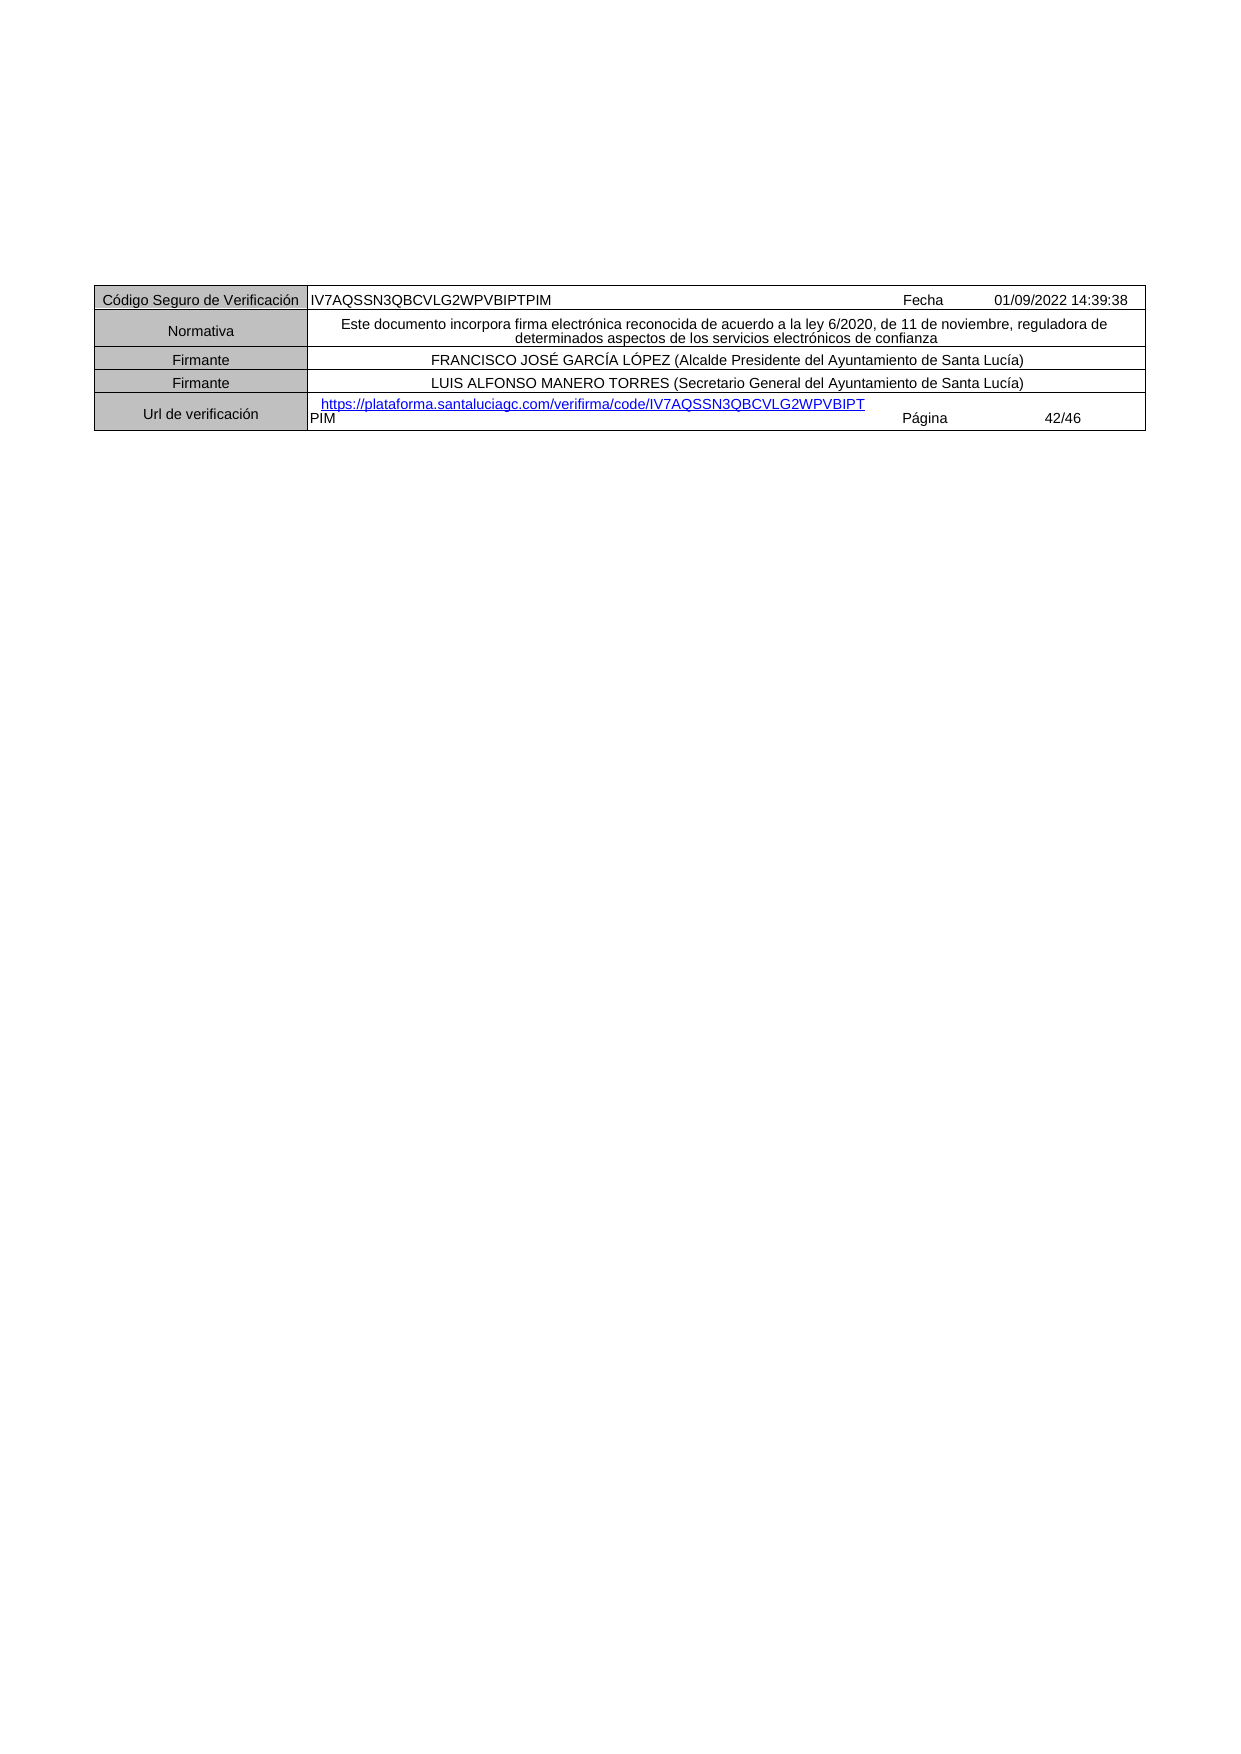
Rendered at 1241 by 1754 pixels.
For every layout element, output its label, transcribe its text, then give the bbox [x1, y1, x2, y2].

table_cell Url de verificación [95, 393, 307, 430]
table_header Código Seguro de Verificación [95, 286, 307, 308]
table_cell Normativa [95, 310, 307, 346]
table_cell Firmante [95, 347, 307, 369]
table_cell https://plataforma.santaluciagc.com/verifirma/code/IV7AQSSN3QBCVLG2WPVBIPT PIM Página 42/46 [308, 393, 1145, 430]
table_cell LUIS ALFONSO MANERO TORRES (Secretario General del Ayuntamiento de Santa Lucía) [308, 370, 1145, 392]
table_cell Este documento incorpora firma electrónica reconocida de acuerdo a la ley 6/2020, de 11 de noviembre, reguladora de determinados aspectos de los servicios electrónicos de confianza [308, 310, 1145, 346]
table_cell FRANCISCO JOSÉ GARCÍA LÓPEZ (Alcalde Presidente del Ayuntamiento de Santa Lucía) [308, 347, 1145, 369]
table_cell Firmante [95, 370, 307, 392]
table_header IV7AQSSN3QBCVLG2WPVBIPTPIM Fecha 01/09/2022 14:39:38 [308, 286, 1145, 308]
